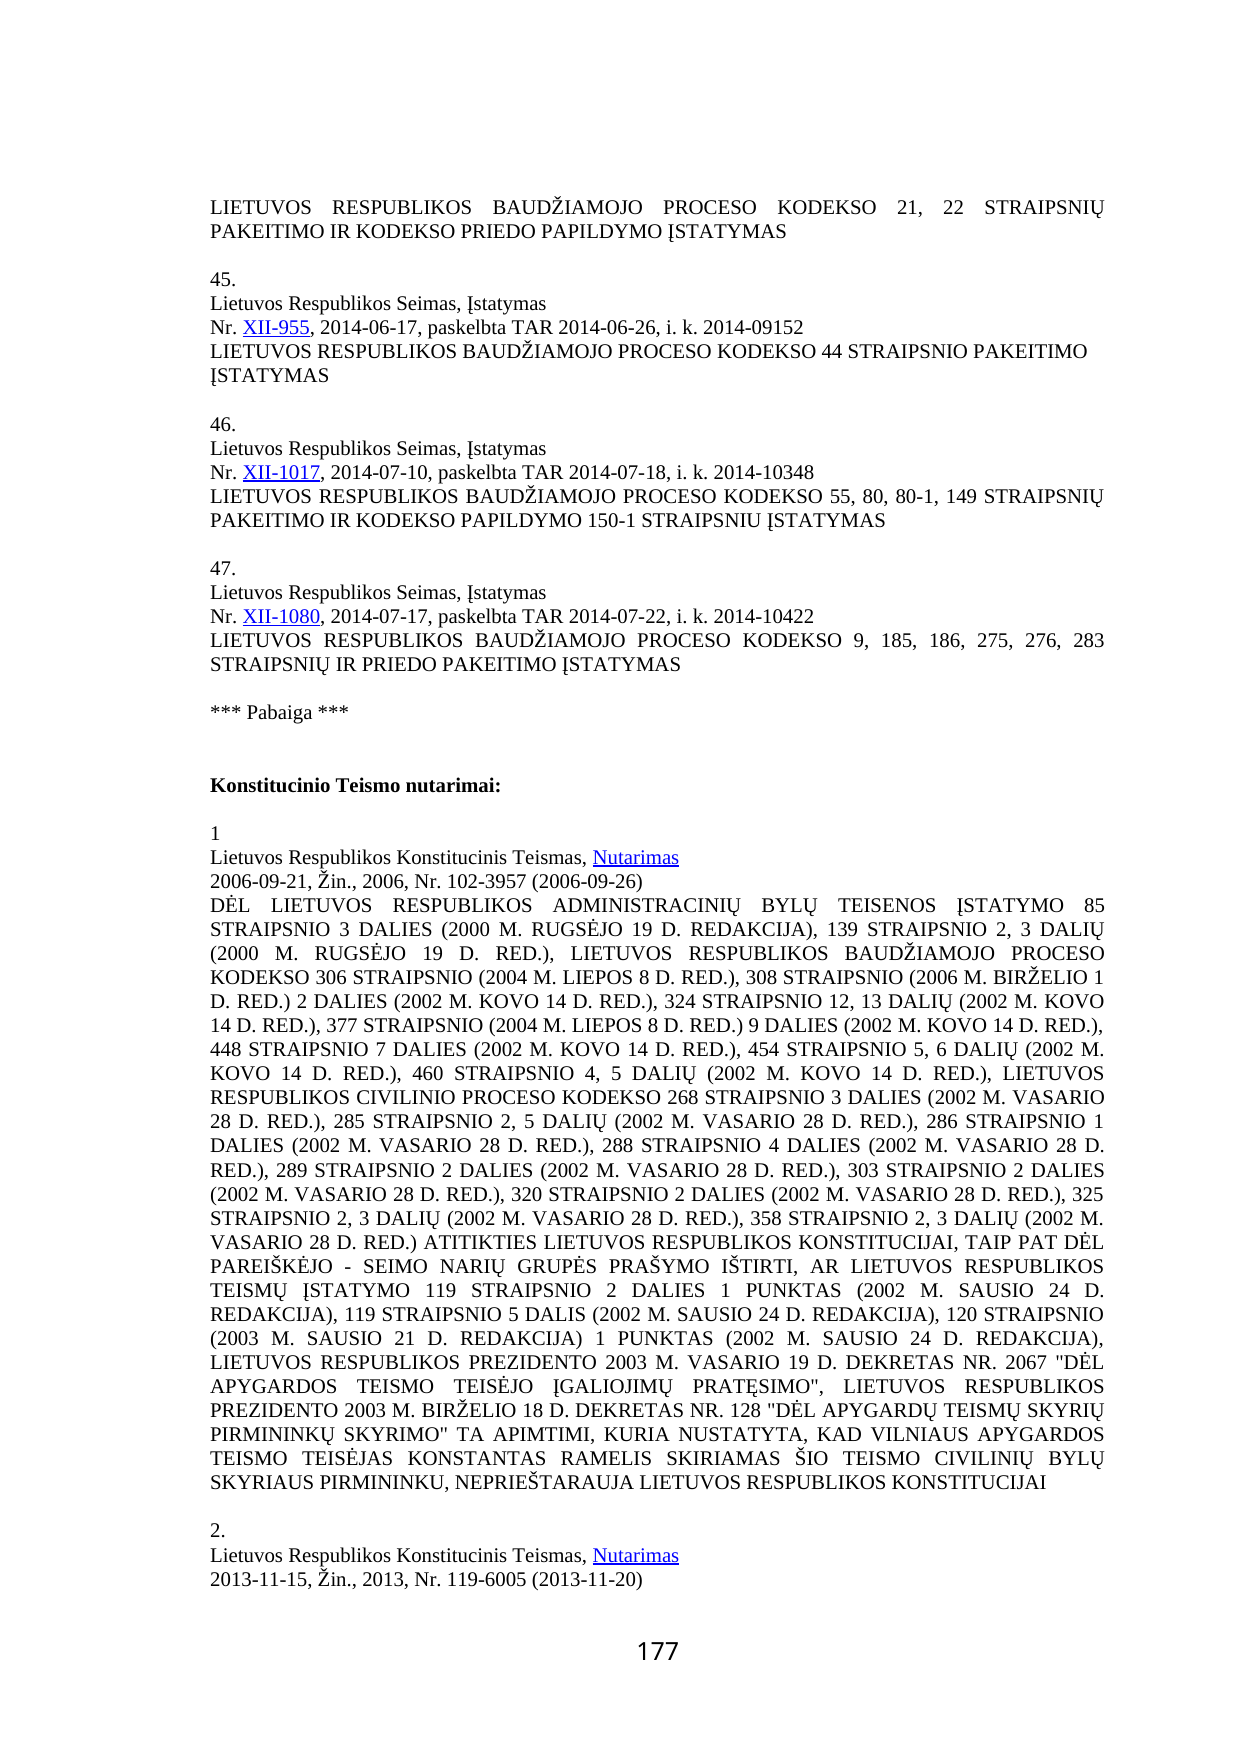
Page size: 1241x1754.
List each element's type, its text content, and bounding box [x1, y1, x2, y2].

text Nr. XII-1017, 2014-07-10, paskelbta TAR 2014-07-18, i. k. 2014-10348 [210, 460, 1106, 484]
text LIETUVOS RESPUBLIKOS BAUDŽIAMOJO PROCESO KODEKSO 44 STRAIPSNIO PAKEITIMO ĮSTATYMAS [210, 339, 1106, 387]
text Nr. XII-1080, 2014-07-17, paskelbta TAR 2014-07-22, i. k. 2014-10422 [210, 604, 1106, 628]
text Lietuvos Respublikos Konstitucinis Teismas, Nutarimas [210, 845, 1106, 869]
text LIETUVOS RESPUBLIKOS BAUDŽIAMOJO PROCESO KODEKSO 55, 80, 80-1, 149 STRAIPSNIŲ PAKEITIMO IR KODEKSO PAPILDYMO 150-1 STRAIPSNIU ĮSTATYMAS [210, 484, 1106, 532]
text 46. [210, 412, 1106, 436]
text 2. [210, 1518, 1106, 1542]
text 47. [210, 556, 1106, 580]
text 1 [210, 821, 1106, 845]
text Konstitucinio Teismo nutarimai: [210, 772, 1106, 797]
text *** Pabaiga *** [210, 700, 1106, 724]
text Lietuvos Respublikos Seimas, Įstatymas [210, 436, 1106, 460]
text LIETUVOS RESPUBLIKOS BAUDŽIAMOJO PROCESO KODEKSO 21, 22 STRAIPSNIŲ PAKEITIMO IR KODEKSO PRIEDO PAPILDYMO ĮSTATYMAS [210, 195, 1106, 243]
text Lietuvos Respublikos Konstitucinis Teismas, Nutarimas [210, 1542, 1106, 1567]
text LIETUVOS RESPUBLIKOS BAUDŽIAMOJO PROCESO KODEKSO 9, 185, 186, 275, 276, 283 STRAIPSNIŲ IR PRIEDO PAKEITIMO ĮSTATYMAS [210, 628, 1106, 676]
text 2013-11-15, Žin., 2013, Nr. 119-6005 (2013-11-20) [210, 1567, 1106, 1591]
text Lietuvos Respublikos Seimas, Įstatymas [210, 291, 1106, 315]
text Lietuvos Respublikos Seimas, Įstatymas [210, 580, 1106, 604]
text 45. [210, 267, 1106, 291]
text DĖL LIETUVOS RESPUBLIKOS ADMINISTRACINIŲ BYLŲ TEISENOS ĮSTATYMO 85 STRAIPSNIO 3 DALIES (2000 M. RUGSĖJO 19 D. REDAKCIJA), 139 STRAIPSNIO 2, 3 DALIŲ (2000 M. RUGSĖJO 19 D. RED.), LIETUVOS RESPUBLIKOS BAUDŽIAMOJO PROCESO KODEKSO 306 STRAIPSNIO (2004 M. LIEPOS 8 D. RED.), 308 STRAIPSNIO (2006 M. BIRŽELIO 1 D. RED.) 2 DALIES (2002 M. KOVO 14 D. RED.), 324 STRAIPSNIO 12, 13 DALIŲ (2002 M. KOVO 14 D. RED.), 377 STRAIPSNIO (2004 M. LIEPOS 8 D. RED.) 9 DALIES (2002 M. KOVO 14 D. RED.), 448 STRAIPSNIO 7 DALIES (2002 M. KOVO 14 D. RED.), 454 STRAIPSNIO 5, 6 DALIŲ (2002 M. KOVO 14 D. RED.), 460 STRAIPSNIO 4, 5 DALIŲ (2002 M. KOVO 14 D. RED.), LIETUVOS RESPUBLIKOS CIVILINIO PROCESO KODEKSO 268 STRAIPSNIO 3 DALIES (2002 M. VASARIO 28 D. RED.), 285 STRAIPSNIO 2, 5 DALIŲ (2002 M. VASARIO 28 D. RED.), 286 STRAIPSNIO 1 DALIES (2002 M. VASARIO 28 D. RED.), 288 STRAIPSNIO 4 DALIES (2002 M. VASARIO 28 D. RED.), 289 STRAIPSNIO 2 DALIES (2002 M. VASARIO 28 D. RED.), 303 STRAIPSNIO 2 DALIES (2002 M. VASARIO 28 D. RED.), 320 STRAIPSNIO 2 DALIES (2002 M. VASARIO 28 D. RED.), 325 STRAIPSNIO 2, 3 DALIŲ (2002 M. VASARIO 28 D. RED.), 358 STRAIPSNIO 2, 3 DALIŲ (2002 M. VASARIO 28 D. RED.) ATITIKTIES LIETUVOS RESPUBLIKOS KONSTITUCIJAI, TAIP PAT DĖL PAREIŠKĖJO - SEIMO NARIŲ GRUPĖS PRAŠYMO IŠTIRTI, AR LIETUVOS RESPUBLIKOS TEISMŲ ĮSTATYMO 119 STRAIPSNIO 2 DALIES 1 PUNKTAS (2002 M. SAUSIO 24 D. REDAKCIJA), 119 STRAIPSNIO 5 DALIS (2002 M. SAUSIO 24 D. REDAKCIJA), 120 STRAIPSNIO (2003 M. SAUSIO 21 D. REDAKCIJA) 1 PUNKTAS (2002 M. SAUSIO 24 D. REDAKCIJA), LIETUVOS RESPUBLIKOS PREZIDENTO 2003 M. VASARIO 19 D. DEKRETAS NR. 2067 "DĖL APYGARDOS TEISMO TEISĖJO ĮGALIOJIMŲ PRATĘSIMO", LIETUVOS RESPUBLIKOS PREZIDENTO 2003 M. BIRŽELIO 18 D. DEKRETAS NR. 128 "DĖL APYGARDŲ TEISMŲ SKYRIŲ PIRMININKŲ SKYRIMO" TA APIMTIMI, KURIA NUSTATYTA, KAD VILNIAUS APYGARDOS TEISMO TEISĖJAS KONSTANTAS RAMELIS SKIRIAMAS ŠIO TEISMO CIVILINIŲ BYLŲ SKYRIAUS PIRMININKU, NEPRIEŠTARAUJA LIETUVOS RESPUBLIKOS KONSTITUCIJAI [210, 893, 1106, 1494]
text 2006-09-21, Žin., 2006, Nr. 102-3957 (2006-09-26) [210, 869, 1106, 893]
text Nr. XII-955, 2014-06-17, paskelbta TAR 2014-06-26, i. k. 2014-09152 [210, 315, 1106, 339]
